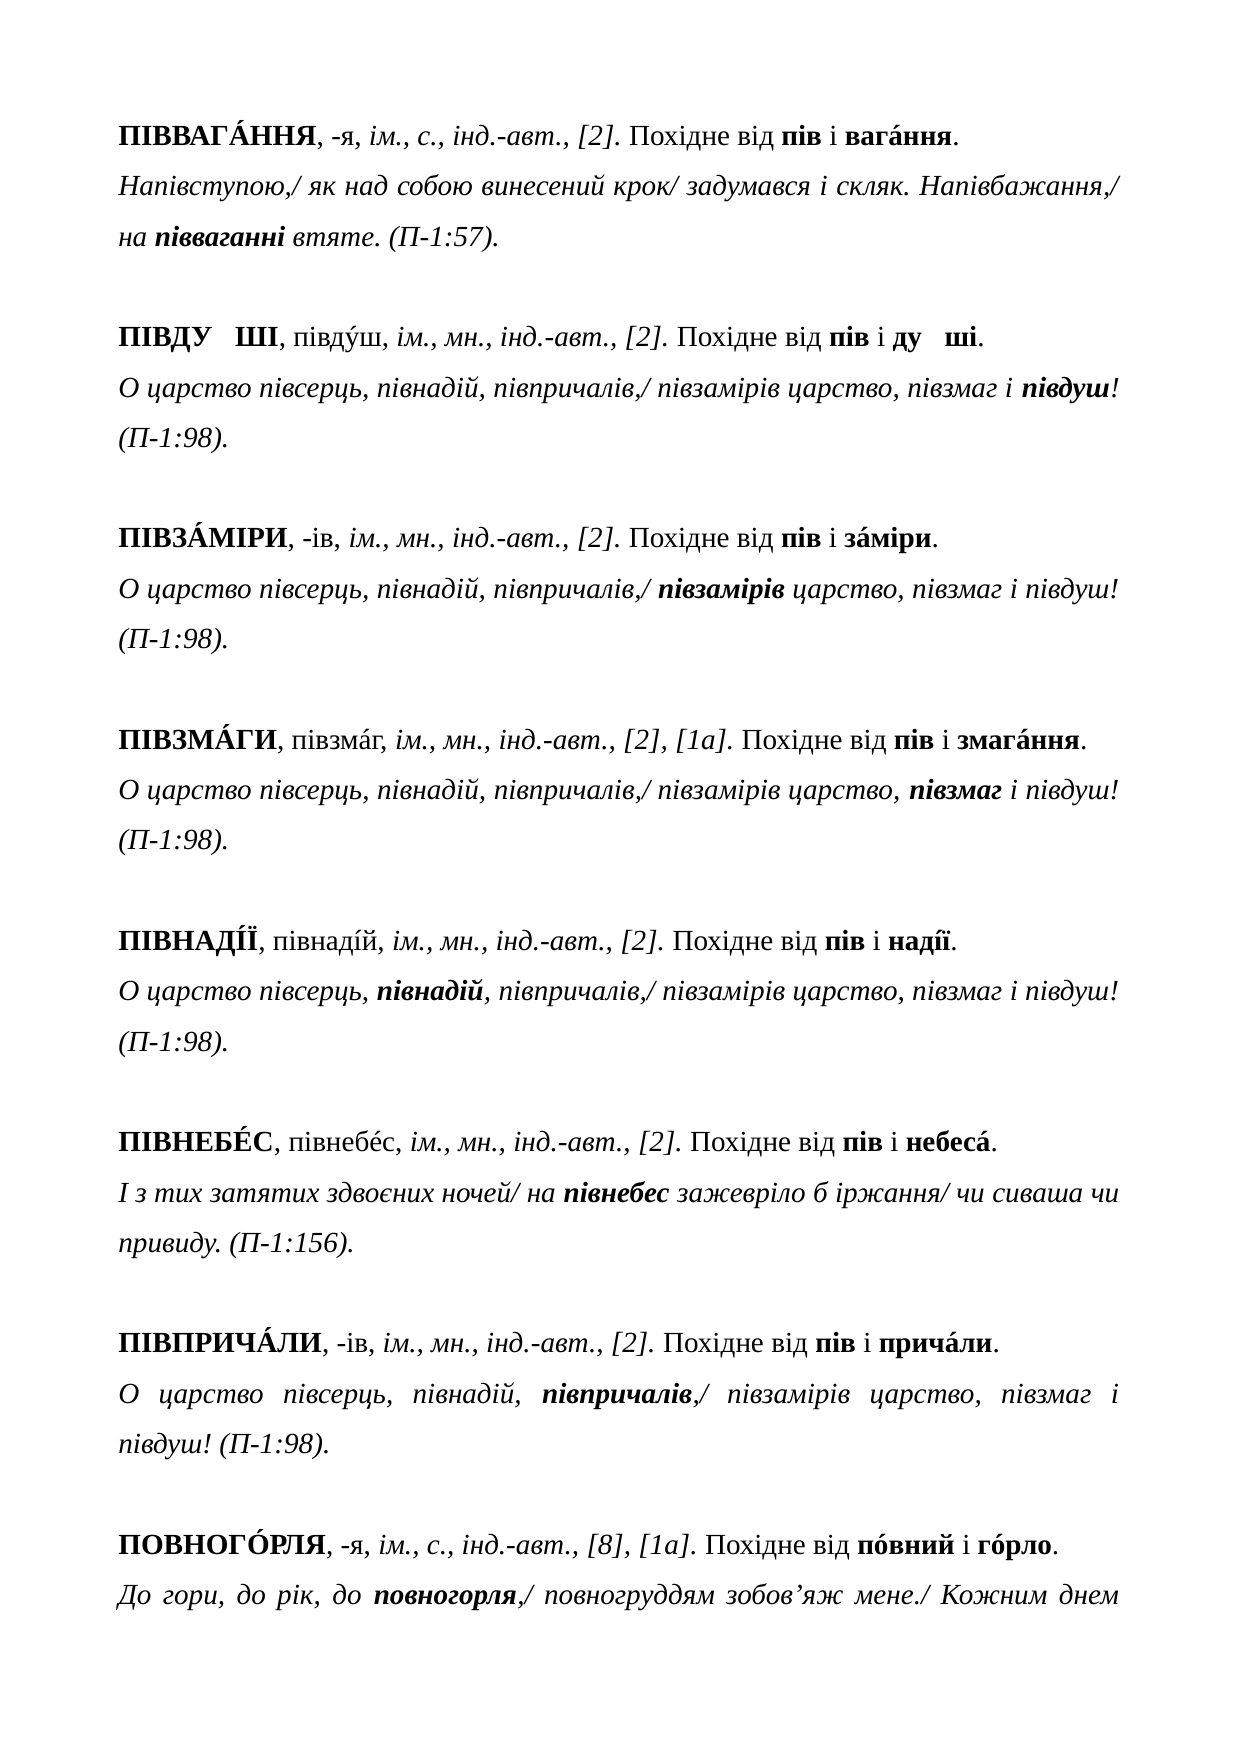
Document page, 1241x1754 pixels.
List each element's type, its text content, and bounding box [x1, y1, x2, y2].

text І з тих затятих здвоєних ночей/ на півнебес зажевріло б іржання/ чи сиваша чи привиду. (П-1:156). [118, 1175, 1122, 1258]
text Півнадíї, півнадíй, ім., мн., інд.-авт., [2]. Похідне від пів і надíї. [118, 923, 1122, 957]
text О царство півсерць, півнадій, півпричалів,/ півзамірів царство, півзмаг і півдуш! (П-1:98). [118, 571, 1122, 655]
text Півзáміри, -ів, ім., мн., інд.-авт., [2]. Похідне від пів і зáміри. [118, 521, 1122, 554]
text О царство півсерць, півнадій, півпричалів,/ півзамірів царство, півзмаг і півдуш! (П-1:98). [118, 370, 1122, 453]
text Напівступою,/ як над собою винесений крок/ задумався і скляк. Напівбажання,/ на півваганні втяте. (П-1:57). [118, 168, 1122, 252]
text Повногóрля, -я, ім., с., інд.-авт., [8], [1а]. Похідне від пóвний і гóрло. [118, 1527, 1122, 1560]
text Півнебéс, півнебéс, ім., мн., інд.-авт., [2]. Похідне від пів і небесá. [118, 1124, 1122, 1158]
text Півдуші, півдýш, ім., мн., інд.-авт., [2]. Похідне від пів і душі. [118, 319, 1122, 353]
text Півзмáги, півзмáг, ім., мн., інд.-авт., [2], [1а]. Похідне від пів і змагáння. [118, 722, 1122, 755]
text О царство півсерць, півнадій, півпричалів,/ півзамірів царство, півзмаг і півдуш! (П-1:98). [118, 772, 1122, 856]
text До гори, до рік, до повногорля,/ повногруддям зобов’яж мене./ Кожним днем [118, 1577, 1122, 1611]
text О царство півсерць, півнадій, півпричалів,/ півзамірів царство, півзмаг і півдуш! (П-1:98). [118, 1376, 1122, 1460]
text Півпричáли, -ів, ім., мн., інд.-авт., [2]. Похідне від пів і причáли. [118, 1326, 1122, 1359]
text О царство півсерць, півнадій, півпричалів,/ півзамірів царство, півзмаг і півдуш! (П-1:98). [118, 973, 1122, 1057]
text Піввагáння, -я, ім., с., інд.-авт., [2]. Похідне від пів і вагáння. [118, 118, 1122, 152]
